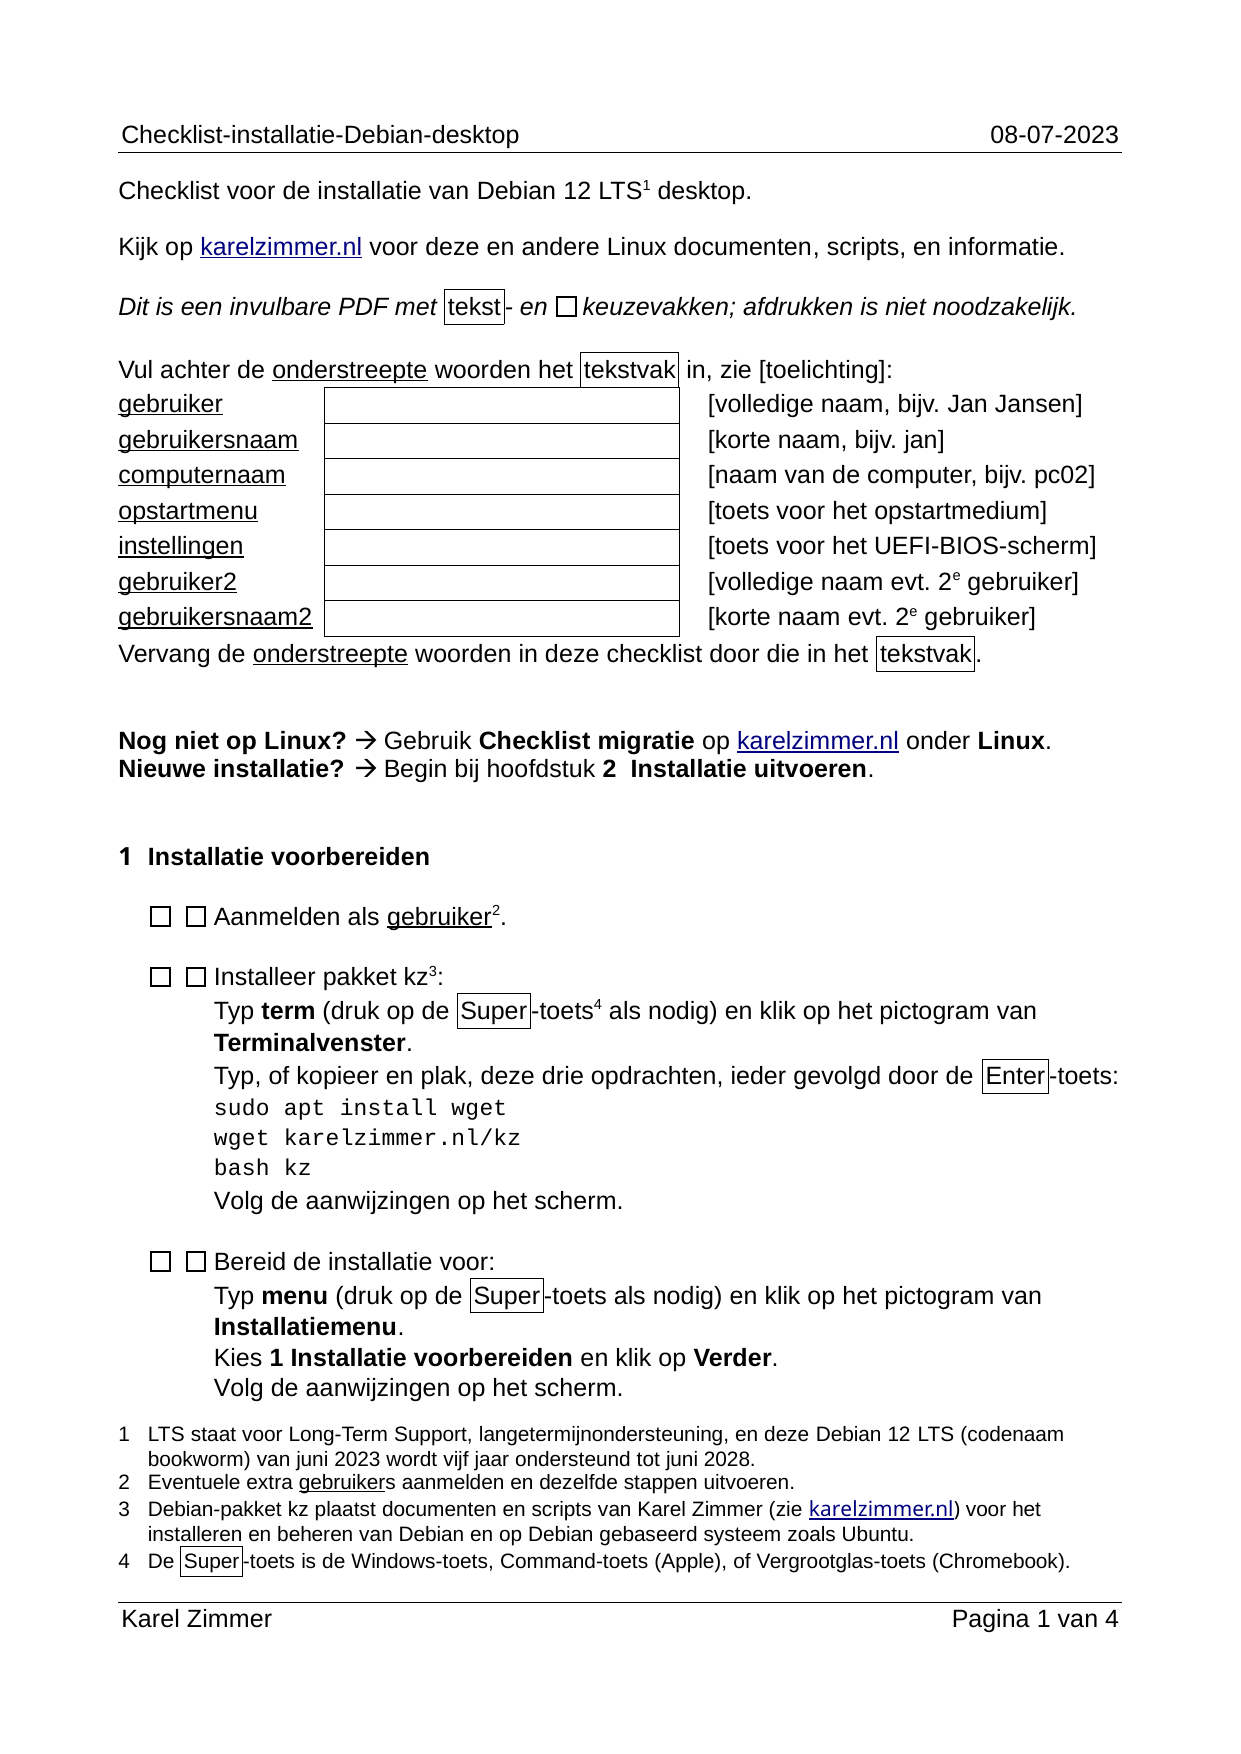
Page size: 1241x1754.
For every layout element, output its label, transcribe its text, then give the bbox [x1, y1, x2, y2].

table_cell [142, 1156, 177, 1186]
table_cell [177, 992, 213, 1058]
table_cell [142, 1216, 177, 1247]
table_cell [118, 932, 142, 962]
table_cell [118, 1373, 142, 1403]
table_cell [177, 1277, 213, 1342]
table_cell wget karelzimmer.nl/kz [213, 1125, 1122, 1156]
table_cell Typ menu (druk op de Super-toets als nodig) en klik op het pictogram van Installatiemenu. [213, 1277, 1122, 1342]
table_cell [142, 1186, 177, 1216]
text tekst- [445, 290, 504, 324]
table_cell [142, 962, 177, 992]
table_cell [142, 1342, 177, 1373]
table_cell [213, 1216, 1122, 1247]
table_cell [118, 1095, 142, 1125]
table_cell [177, 1216, 213, 1247]
text instellingen [118, 529, 324, 565]
text tekstvak [581, 353, 678, 387]
text gebruiker2 [118, 565, 324, 601]
table_cell [118, 1216, 142, 1247]
table_cell [177, 1095, 213, 1125]
table_cell Typ, of kopieer en plak, deze drie opdrachten, ieder gevolgd door de Enter-toets: [213, 1058, 1122, 1095]
table_cell [177, 932, 213, 962]
text in, zie [toelichting]: [679, 352, 1122, 387]
table_header [142, 901, 177, 932]
text [volledige naam evt. 2e gebruiker] [680, 565, 1122, 601]
table_cell [118, 962, 142, 992]
text tekstvak [877, 637, 974, 671]
table_cell [118, 1058, 142, 1095]
table_cell Volg de aanwijzingen op het scherm. [213, 1373, 1122, 1403]
table_cell [177, 1186, 213, 1216]
table_cell [177, 1247, 213, 1277]
table_cell [177, 1342, 213, 1373]
table_cell [118, 1156, 142, 1186]
text gebruikersnaam2 [118, 601, 324, 636]
text computernaam [118, 458, 324, 494]
table_cell Typ term (druk op de Super-toets als nodig) en klik op het pictogram van Terminalvenster. [213, 992, 1122, 1058]
table_cell Bereid de installatie voor: [213, 1247, 1122, 1277]
table_header [177, 901, 213, 932]
text en keuzevakken; afdrukken is niet noodzakelijk. [505, 289, 1122, 324]
table_cell [177, 1058, 213, 1095]
table_cell [142, 992, 177, 1058]
list Installatie voorbereiden [118, 839, 1122, 873]
table_cell [177, 962, 213, 992]
table_cell [118, 1277, 142, 1342]
text gebruiker [118, 387, 324, 423]
text [naam van de computer, bijv. pc02] [680, 458, 1122, 494]
table_cell [118, 1247, 142, 1277]
text Dit is een invulbare PDF met [118, 289, 444, 324]
table_cell [142, 932, 177, 962]
table_cell [142, 1373, 177, 1403]
table_cell [142, 1058, 177, 1095]
table_cell [142, 1125, 177, 1156]
text opstartmenu [118, 494, 324, 529]
table_cell [177, 1156, 213, 1186]
table_cell [118, 1125, 142, 1156]
text gebruikersnaam [118, 423, 324, 458]
table_cell [142, 1277, 177, 1342]
text Nieuwe installatie?  Begin bij hoofdstuk 2 Installatie uitvoeren. [118, 755, 1122, 783]
text [korte naam evt. 2e gebruiker] [680, 601, 1122, 636]
table_cell [177, 1373, 213, 1403]
text Vul achter de ONDERSTREEPTE woorden het [118, 352, 580, 387]
table_header Aanmelden als gebruiker. [213, 901, 1122, 932]
text Kijk op karelzimmer.nl voor deze en andere Linux documenten, scripts, en informatie. [118, 233, 1122, 261]
table_cell Kies 1 Installatie voorbereiden en klik op Verder. [213, 1342, 1122, 1373]
table_cell [213, 932, 1122, 962]
table_cell Volg de aanwijzingen op het scherm. [213, 1186, 1122, 1216]
text [volledige naam, bijv. Jan Jansen] [680, 387, 1122, 423]
text [toets voor het UEFI-BIOS-scherm] [680, 529, 1122, 565]
table_cell bash kz [213, 1156, 1122, 1186]
text [korte naam, bijv. jan] [680, 423, 1122, 458]
table_cell [118, 1186, 142, 1216]
table_cell [142, 1095, 177, 1125]
text Nog niet op Linux?  Gebruik Checklist migratie op karelzimmer.nl onder Linux. [118, 727, 1122, 755]
text LTS staat voor Long-Term Support, langetermijnondersteuning, en deze Debian 12 LTS (codenaam bookworm) van juni 2023 wordt vijf jaar ondersteund tot juni 2028. [118, 1419, 1122, 1471]
text Checklist voor de installatie van Debian 12 LTS desktop. [118, 177, 1122, 205]
table_cell sudo apt install wget [213, 1095, 1122, 1125]
table_cell [142, 1247, 177, 1277]
text . [975, 636, 1122, 671]
text Vervang de ONDERSTREEPTE woorden in deze checklist door die in het [118, 636, 876, 671]
text [toets voor het opstartmedium] [680, 494, 1122, 529]
table_cell [118, 1342, 142, 1373]
table_cell [118, 992, 142, 1058]
table_cell [177, 1125, 213, 1156]
table_cell Installeer pakket kz: [213, 962, 1122, 992]
table_header [118, 901, 142, 932]
